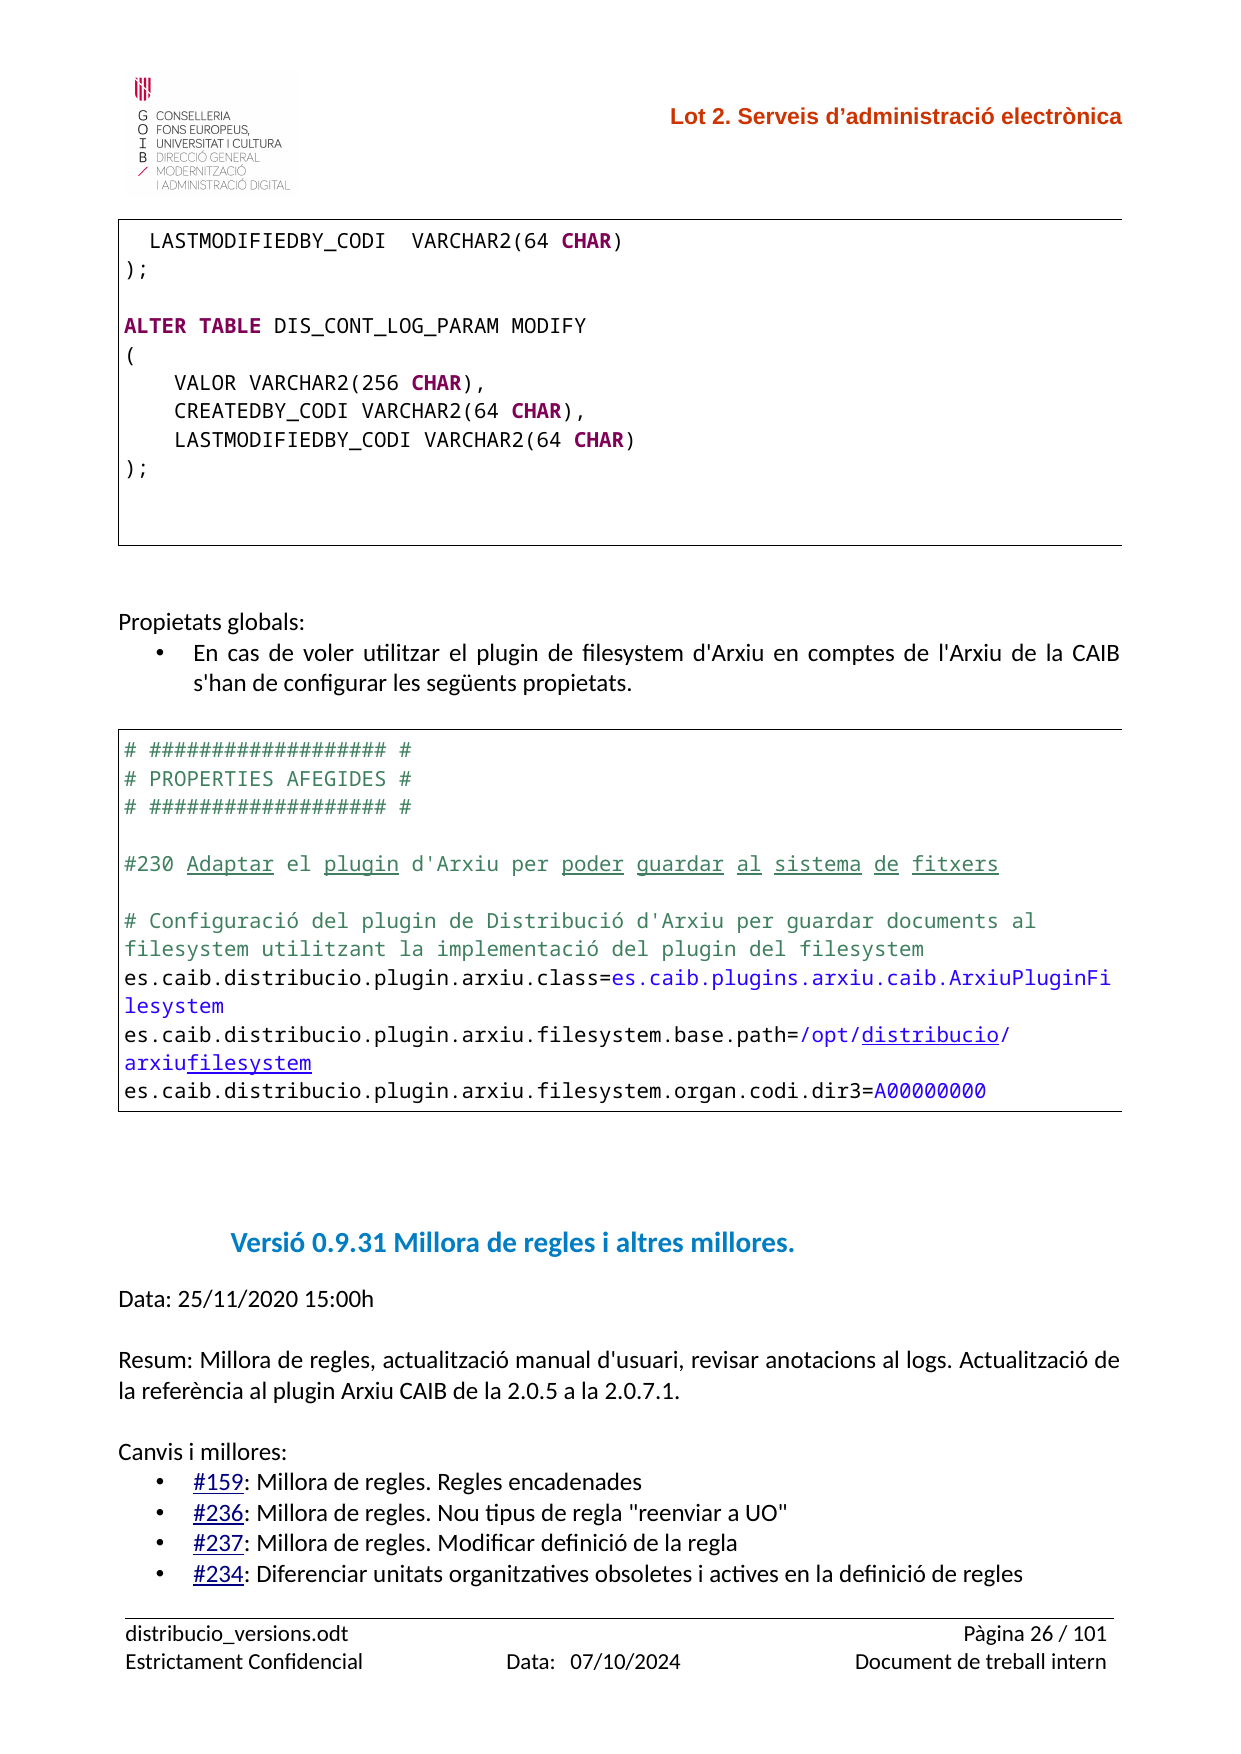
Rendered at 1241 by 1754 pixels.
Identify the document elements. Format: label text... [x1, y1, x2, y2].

table_header LASTMODIFIEDBY_CODI VARCHAR2(64 CHAR) ); ALTER TABLE DIS_CONT_LOG_PARAM MODIFY ( VALOR VARCHAR2(256 CHAR), CREATEDBY_CODI VARCHAR2(64 CHAR), LASTMODIFIEDBY_CODI VARCHAR2(64 CHAR) ); [119, 220, 1122, 544]
text Resum: Millora de regles, actualització manual d'usuari, revisar anotacions al logs. Actualització de la referència al plugin Arxiu CAIB de la 2.0.5 a la 2.0.7.1. [118, 1344, 1122, 1405]
list #236: Millora de regles. Nou tipus de regla "reenviar a UO" [156, 1497, 1122, 1527]
picture [126, 70, 299, 197]
list En cas de voler utilitzar el plugin de filesystem d'Arxiu en comptes de l'Arxiu de la CAIB s'han de configurar les següents propietats. [156, 637, 1122, 698]
list #159: Millora de regles. Regles encadenades [156, 1466, 1122, 1497]
text Canvis i millores: [118, 1436, 1122, 1466]
text Data: 25/11/2020 15:00h [118, 1283, 1122, 1314]
list #234: Diferenciar unitats organitzatives obsoletes i actives en la definició de regles [156, 1558, 1122, 1588]
subtitle Versió 0.9.31 Millora de regles i altres millores. [153, 1224, 1122, 1260]
table_header # ################### # # PROPERTIES AFEGIDES # # ################### # #230 Adaptar el plugin d'Arxiu per poder guardar al sistema de fitxers # Configuració del plugin de Distribució d'Arxiu per guardar documents al filesystem utilitzant la implementació del plugin del filesystem es.caib.distribucio.plugin.arxiu.class=es.caib.plugins.arxiu.caib.ArxiuPluginFilesystem es.caib.distribucio.plugin.arxiu.filesystem.base.path=/opt/distribucio/arxiufilesystem es.caib.distribucio.plugin.arxiu.filesystem.organ.codi.dir3=A00000000 [119, 730, 1122, 1111]
text Propietats globals: [118, 607, 1122, 637]
list #237: Millora de regles. Modificar definició de la regla [156, 1527, 1122, 1558]
